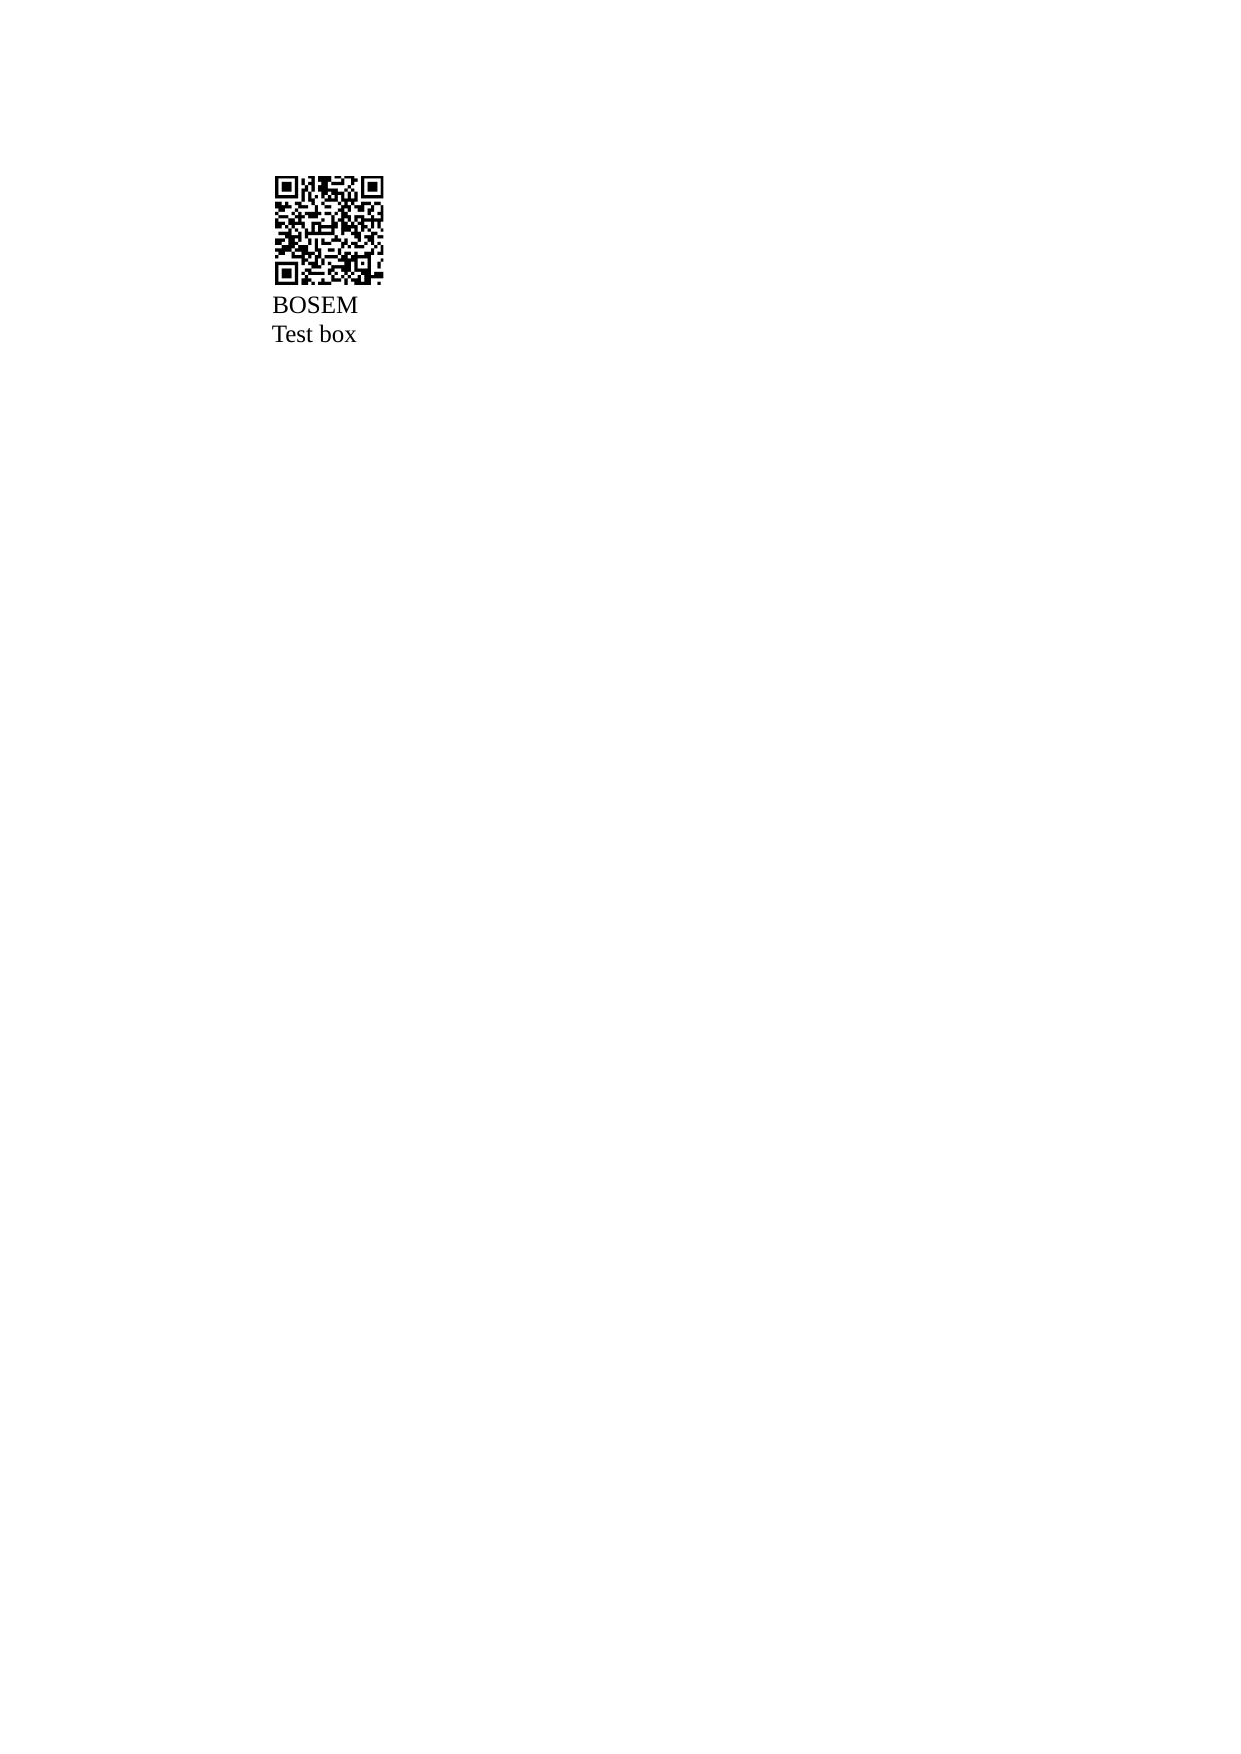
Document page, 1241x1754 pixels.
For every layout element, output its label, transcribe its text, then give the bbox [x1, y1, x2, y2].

picture [275, 176, 384, 285]
text BOSEM Test box [118, 291, 1122, 348]
